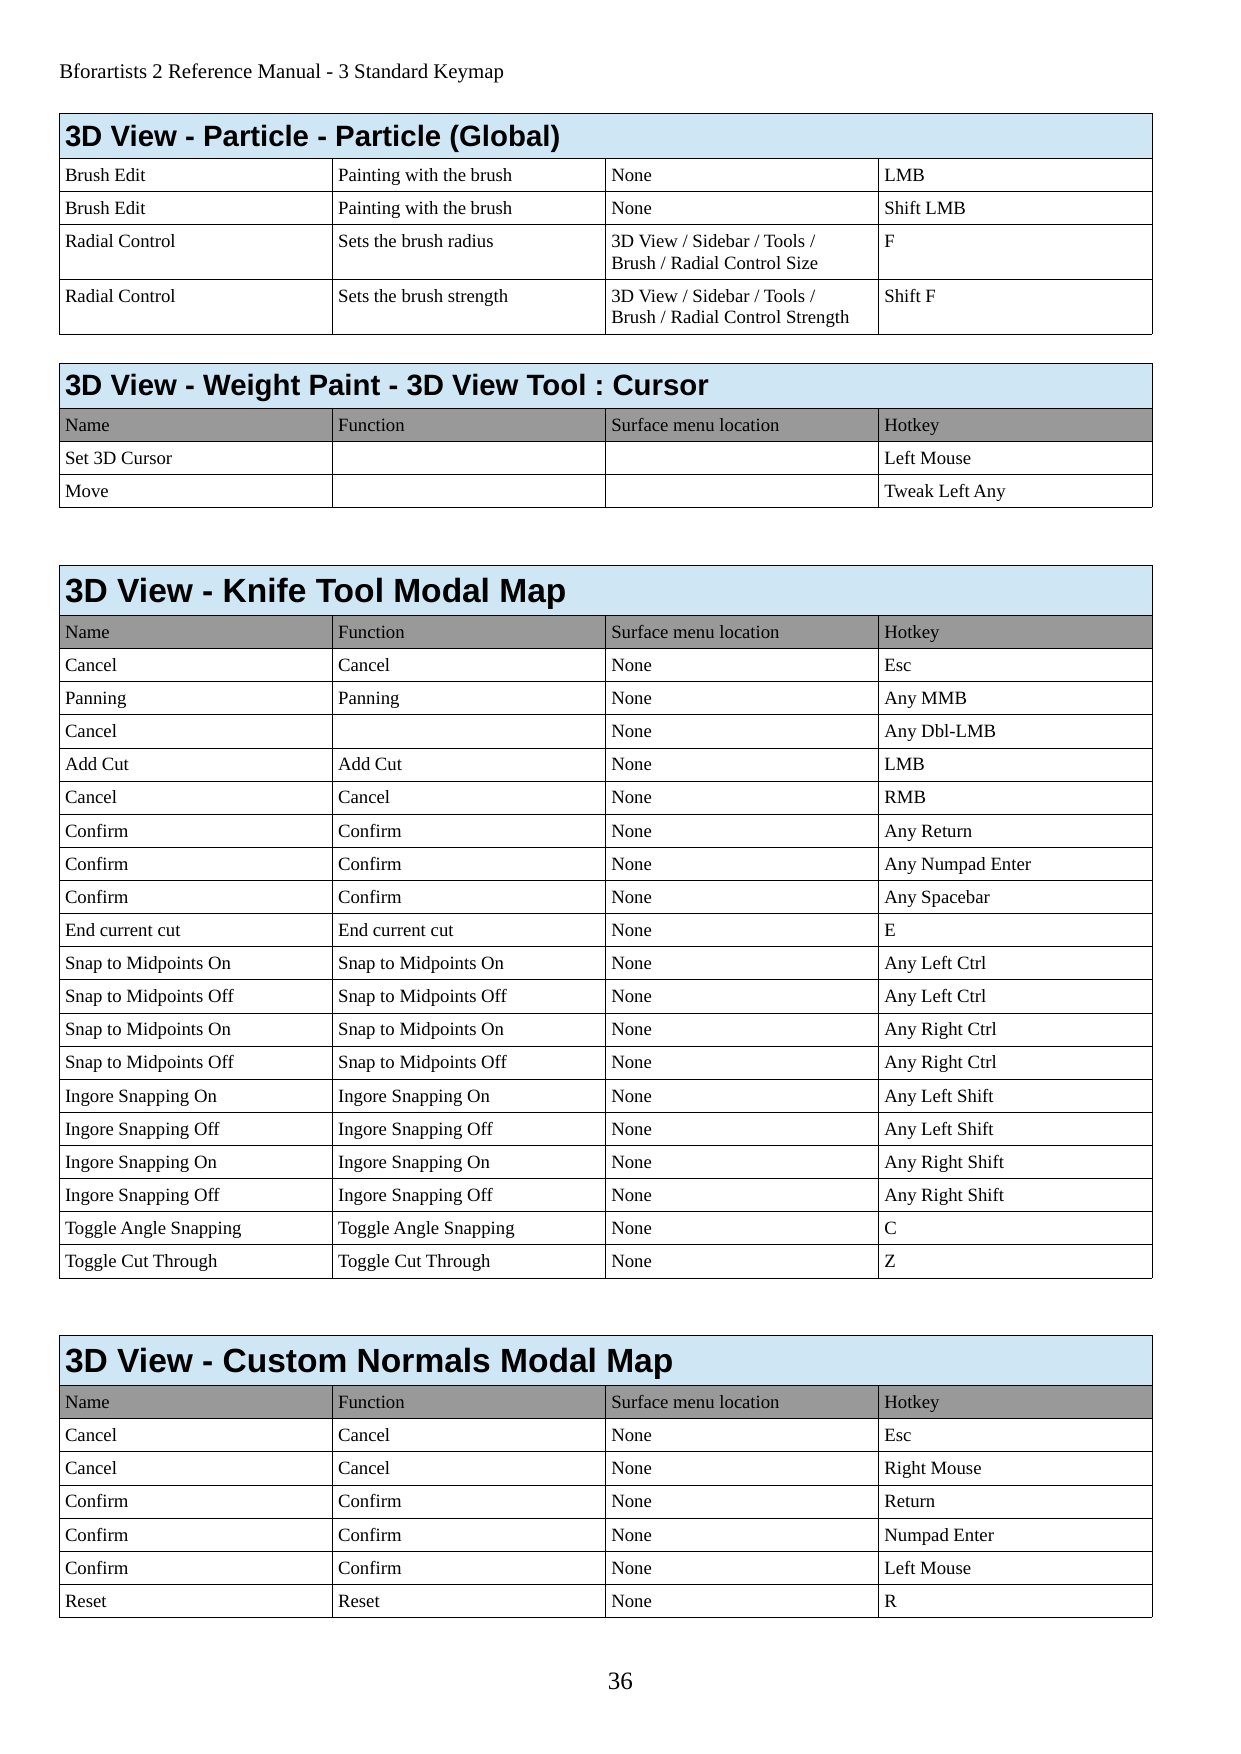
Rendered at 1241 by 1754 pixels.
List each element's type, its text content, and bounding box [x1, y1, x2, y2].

table_cell Snap to Midpoints On [333, 1014, 605, 1046]
table_cell None [606, 848, 878, 880]
table_cell [606, 442, 878, 474]
table_cell Name [60, 1386, 332, 1418]
table_cell Snap to Midpoints Off [60, 1047, 332, 1079]
table_cell Ingore Snapping Off [333, 1179, 605, 1211]
table_cell C [879, 1212, 1152, 1244]
table_cell Esc [879, 649, 1152, 681]
table_header 3D View - Weight Paint - 3D View Tool : Cursor [60, 364, 1152, 408]
table_cell Confirm [60, 1519, 332, 1551]
table_cell Shift LMB [879, 192, 1152, 224]
table_cell Snap to Midpoints Off [333, 1047, 605, 1079]
table_header 3D View - Knife Tool Modal Map [60, 566, 1152, 615]
table_cell Left Mouse [879, 1552, 1152, 1584]
table_cell Any Left Ctrl [879, 980, 1152, 1012]
table_cell Ingore Snapping On [60, 1080, 332, 1112]
table_cell LMB [879, 159, 1152, 191]
table_cell Confirm [60, 815, 332, 847]
table_cell Hotkey [879, 409, 1152, 441]
table_cell Move [60, 475, 332, 507]
table_cell Cancel [333, 1419, 605, 1451]
table_cell Painting with the brush [333, 159, 605, 191]
table_cell 3D View / Sidebar / Tools / Brush / Radial Control Size [606, 225, 878, 279]
table_cell Cancel [60, 1452, 332, 1484]
table_cell Any Right Shift [879, 1179, 1152, 1211]
table_cell Snap to Midpoints Off [333, 980, 605, 1012]
table_cell None [606, 1014, 878, 1046]
table_cell Surface menu location [606, 409, 878, 441]
table_cell None [606, 1146, 878, 1178]
table_cell None [606, 1419, 878, 1451]
table_cell None [606, 947, 878, 979]
table_cell Tweak Left Any [879, 475, 1152, 507]
table_cell None [606, 1452, 878, 1484]
table_cell End current cut [333, 914, 605, 946]
table_cell Toggle Cut Through [60, 1245, 332, 1277]
table_cell Cancel [60, 649, 332, 681]
table_cell Confirm [60, 1552, 332, 1584]
table_cell [333, 442, 605, 474]
table_cell F [879, 225, 1152, 279]
table_cell Cancel [60, 715, 332, 747]
table_cell None [606, 749, 878, 781]
table_cell None [606, 914, 878, 946]
table_cell Name [60, 616, 332, 648]
table_header 3D View - Particle - Particle (Global) [60, 114, 1152, 158]
table_cell LMB [879, 749, 1152, 781]
table_cell None [606, 782, 878, 814]
table_cell Any Dbl-LMB [879, 715, 1152, 747]
table_cell Add Cut [333, 749, 605, 781]
table_cell 3D View / Sidebar / Tools / Brush / Radial Control Strength [606, 280, 878, 333]
table_cell Toggle Angle Snapping [60, 1212, 332, 1244]
table_cell Hotkey [879, 616, 1152, 648]
table_cell Cancel [60, 1419, 332, 1451]
table_cell None [606, 980, 878, 1012]
table_cell Sets the brush radius [333, 225, 605, 279]
table_cell Radial Control [60, 280, 332, 333]
table_cell Confirm [60, 881, 332, 913]
table_cell Snap to Midpoints On [333, 947, 605, 979]
table_cell Add Cut [60, 749, 332, 781]
table_cell Function [333, 616, 605, 648]
table_cell None [606, 1080, 878, 1112]
table_cell [333, 715, 605, 747]
table_cell Numpad Enter [879, 1519, 1152, 1551]
table_cell Ingore Snapping On [60, 1146, 332, 1178]
table_cell Radial Control [60, 225, 332, 279]
table_cell None [606, 815, 878, 847]
table_cell None [606, 649, 878, 681]
table_cell Left Mouse [879, 442, 1152, 474]
table_cell None [606, 1047, 878, 1079]
table_cell Name [60, 409, 332, 441]
table_cell Ingore Snapping Off [60, 1113, 332, 1145]
table_cell Any Right Shift [879, 1146, 1152, 1178]
table_cell Confirm [333, 1519, 605, 1551]
table_cell Function [333, 409, 605, 441]
table_cell None [606, 1552, 878, 1584]
table_cell R [879, 1585, 1152, 1617]
table_cell Set 3D Cursor [60, 442, 332, 474]
table_cell Any Spacebar [879, 881, 1152, 913]
table_cell Cancel [333, 1452, 605, 1484]
table_cell Shift F [879, 280, 1152, 333]
table_cell None [606, 1519, 878, 1551]
table_cell Any Left Shift [879, 1080, 1152, 1112]
table_cell End current cut [60, 914, 332, 946]
table_cell Confirm [60, 1486, 332, 1518]
table_cell Panning [60, 682, 332, 714]
table_cell None [606, 1245, 878, 1277]
table_cell RMB [879, 782, 1152, 814]
table_cell None [606, 881, 878, 913]
table_cell Cancel [333, 649, 605, 681]
table_cell None [606, 682, 878, 714]
table_cell Hotkey [879, 1386, 1152, 1418]
table_cell Snap to Midpoints On [60, 1014, 332, 1046]
table_cell Brush Edit [60, 192, 332, 224]
table_cell Toggle Angle Snapping [333, 1212, 605, 1244]
table_cell Ingore Snapping On [333, 1080, 605, 1112]
table_cell Z [879, 1245, 1152, 1277]
table_cell Brush Edit [60, 159, 332, 191]
table_cell None [606, 159, 878, 191]
table_cell None [606, 192, 878, 224]
table_cell Sets the brush strength [333, 280, 605, 333]
table_cell Any Left Shift [879, 1113, 1152, 1145]
table_cell Esc [879, 1419, 1152, 1451]
table_cell Any Right Ctrl [879, 1014, 1152, 1046]
table_cell Snap to Midpoints Off [60, 980, 332, 1012]
table_cell [333, 475, 605, 507]
table_cell Snap to Midpoints On [60, 947, 332, 979]
table_cell Confirm [333, 1486, 605, 1518]
table_cell None [606, 1212, 878, 1244]
table_cell Return [879, 1486, 1152, 1518]
table_cell Any Left Ctrl [879, 947, 1152, 979]
table_cell Toggle Cut Through [333, 1245, 605, 1277]
table_cell Panning [333, 682, 605, 714]
table_cell Cancel [333, 782, 605, 814]
table_cell Any MMB [879, 682, 1152, 714]
table_header 3D View - Custom Normals Modal Map [60, 1336, 1152, 1385]
table_cell Any Numpad Enter [879, 848, 1152, 880]
table_cell Any Right Ctrl [879, 1047, 1152, 1079]
table_cell None [606, 715, 878, 747]
table_cell [606, 475, 878, 507]
table_cell Ingore Snapping Off [60, 1179, 332, 1211]
table_cell Reset [333, 1585, 605, 1617]
table_cell None [606, 1585, 878, 1617]
table_cell Ingore Snapping Off [333, 1113, 605, 1145]
table_cell Ingore Snapping On [333, 1146, 605, 1178]
table_cell Function [333, 1386, 605, 1418]
table_cell Painting with the brush [333, 192, 605, 224]
table_cell Confirm [60, 848, 332, 880]
table_cell Confirm [333, 815, 605, 847]
table_cell E [879, 914, 1152, 946]
table_cell Cancel [60, 782, 332, 814]
table_cell Confirm [333, 848, 605, 880]
table_cell Confirm [333, 881, 605, 913]
table_cell Surface menu location [606, 1386, 878, 1418]
table_cell Any Return [879, 815, 1152, 847]
table_cell None [606, 1486, 878, 1518]
table_cell None [606, 1113, 878, 1145]
table_cell Reset [60, 1585, 332, 1617]
table_cell Surface menu location [606, 616, 878, 648]
table_cell Confirm [333, 1552, 605, 1584]
table_cell Right Mouse [879, 1452, 1152, 1484]
table_cell None [606, 1179, 878, 1211]
